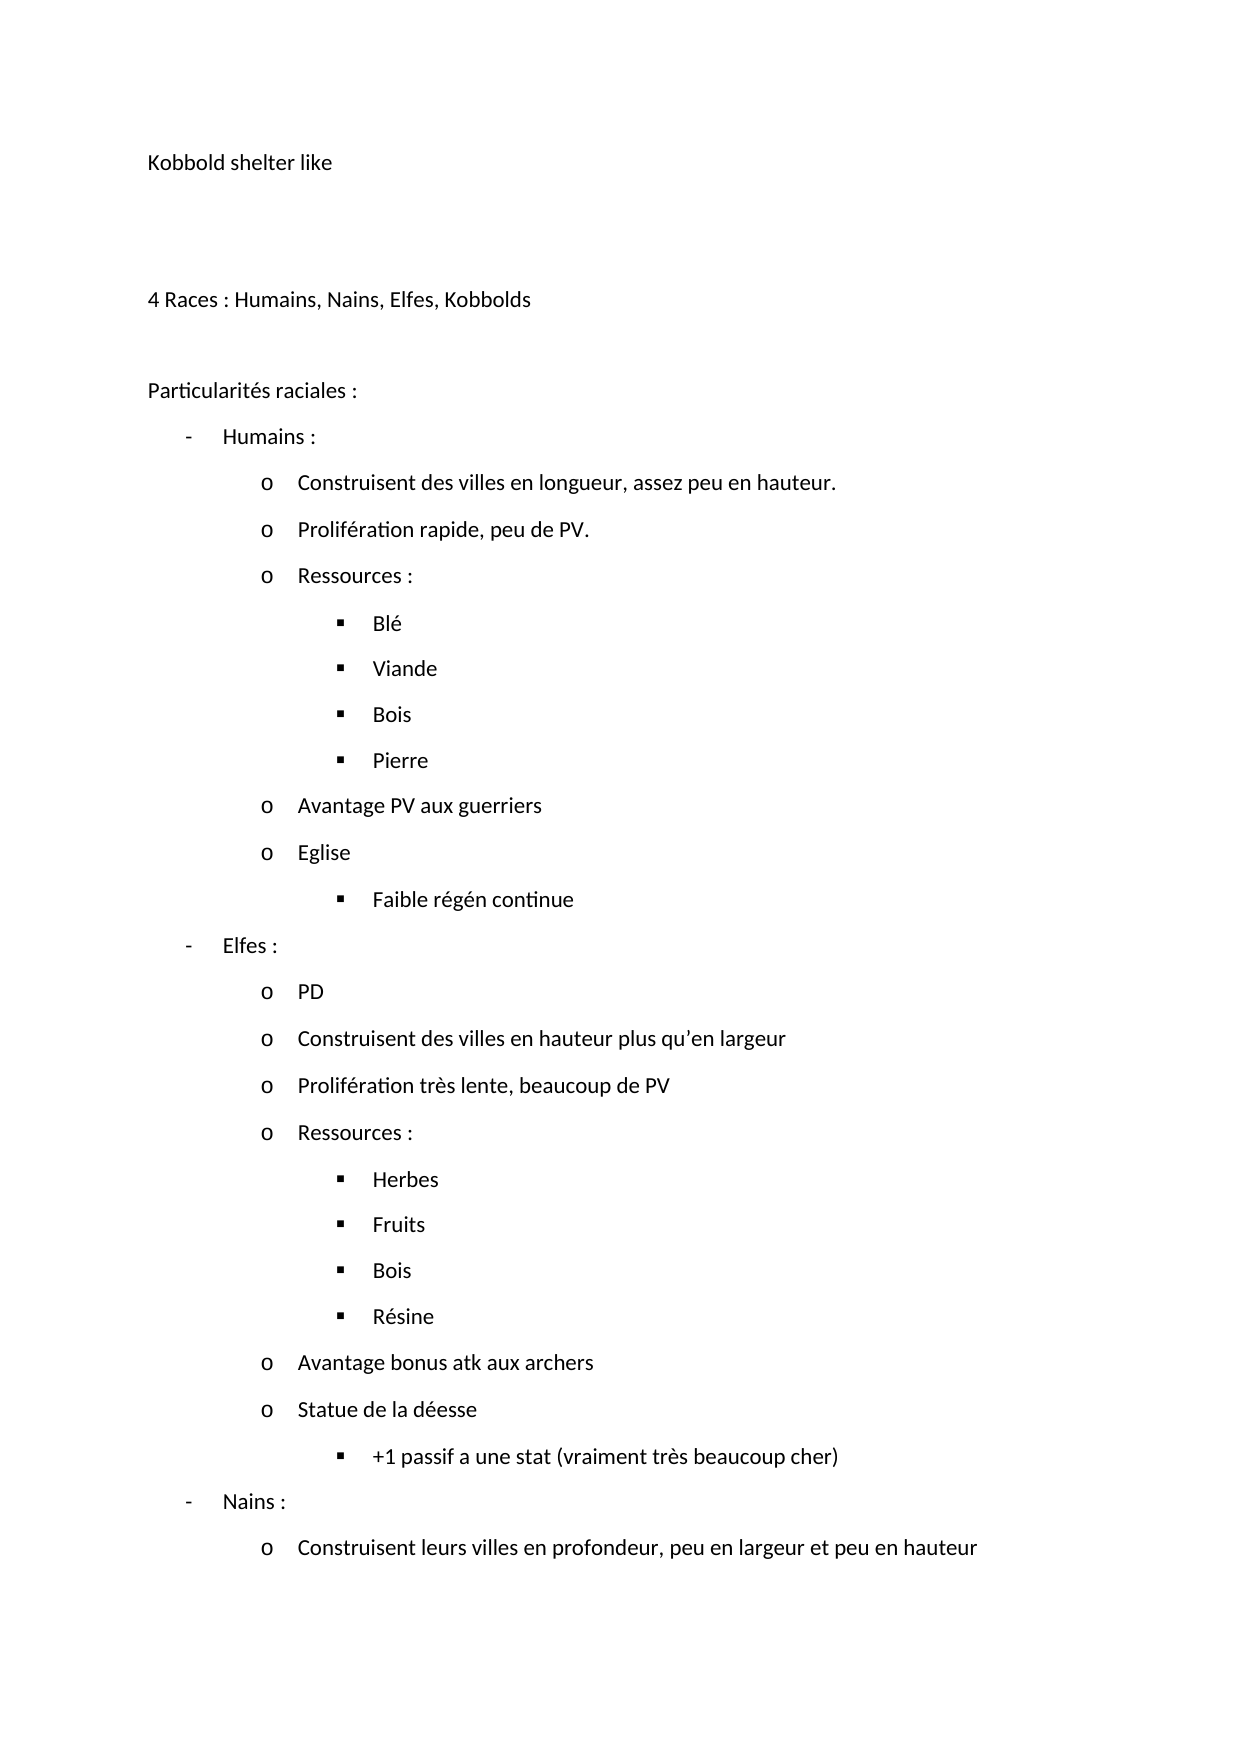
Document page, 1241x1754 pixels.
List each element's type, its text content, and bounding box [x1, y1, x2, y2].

list Avantage bonus atk aux archers [260, 1348, 1093, 1377]
list Prolifération rapide, peu de PV. [260, 515, 1093, 544]
list Herbes [335, 1165, 1093, 1193]
list Eglise [260, 838, 1093, 868]
list Construisent leurs villes en profondeur, peu en largeur et peu en hauteur [260, 1533, 1093, 1562]
list Pierre [335, 746, 1093, 774]
list Blé [335, 609, 1093, 637]
list Ressources : [260, 1118, 1093, 1147]
list Elfes : [185, 931, 1093, 959]
list Fruits [335, 1211, 1093, 1239]
text Particularités raciales : [148, 376, 1093, 404]
list Statue de la déesse [260, 1395, 1093, 1424]
list PD [260, 977, 1093, 1006]
list Faible régén continue [335, 886, 1093, 913]
list +1 passif a une stat (vraiment très beaucoup cher) [335, 1442, 1093, 1470]
list Avantage PV aux guerriers [260, 792, 1093, 821]
list Nains : [185, 1487, 1093, 1516]
text 4 Races : Humains, Nains, Elfes, Kobbolds [148, 285, 1093, 313]
list Construisent des villes en hauteur plus qu’en largeur [260, 1024, 1093, 1053]
list Ressources : [260, 562, 1093, 591]
list Humains : [185, 422, 1093, 450]
list Résine [335, 1302, 1093, 1330]
list Bois [335, 700, 1093, 728]
list Prolifération très lente, beaucoup de PV [260, 1071, 1093, 1100]
text Kobbold shelter like [148, 148, 1093, 176]
list Bois [335, 1256, 1093, 1284]
list Construisent des villes en longueur, assez peu en hauteur. [260, 468, 1093, 497]
list Viande [335, 654, 1093, 682]
